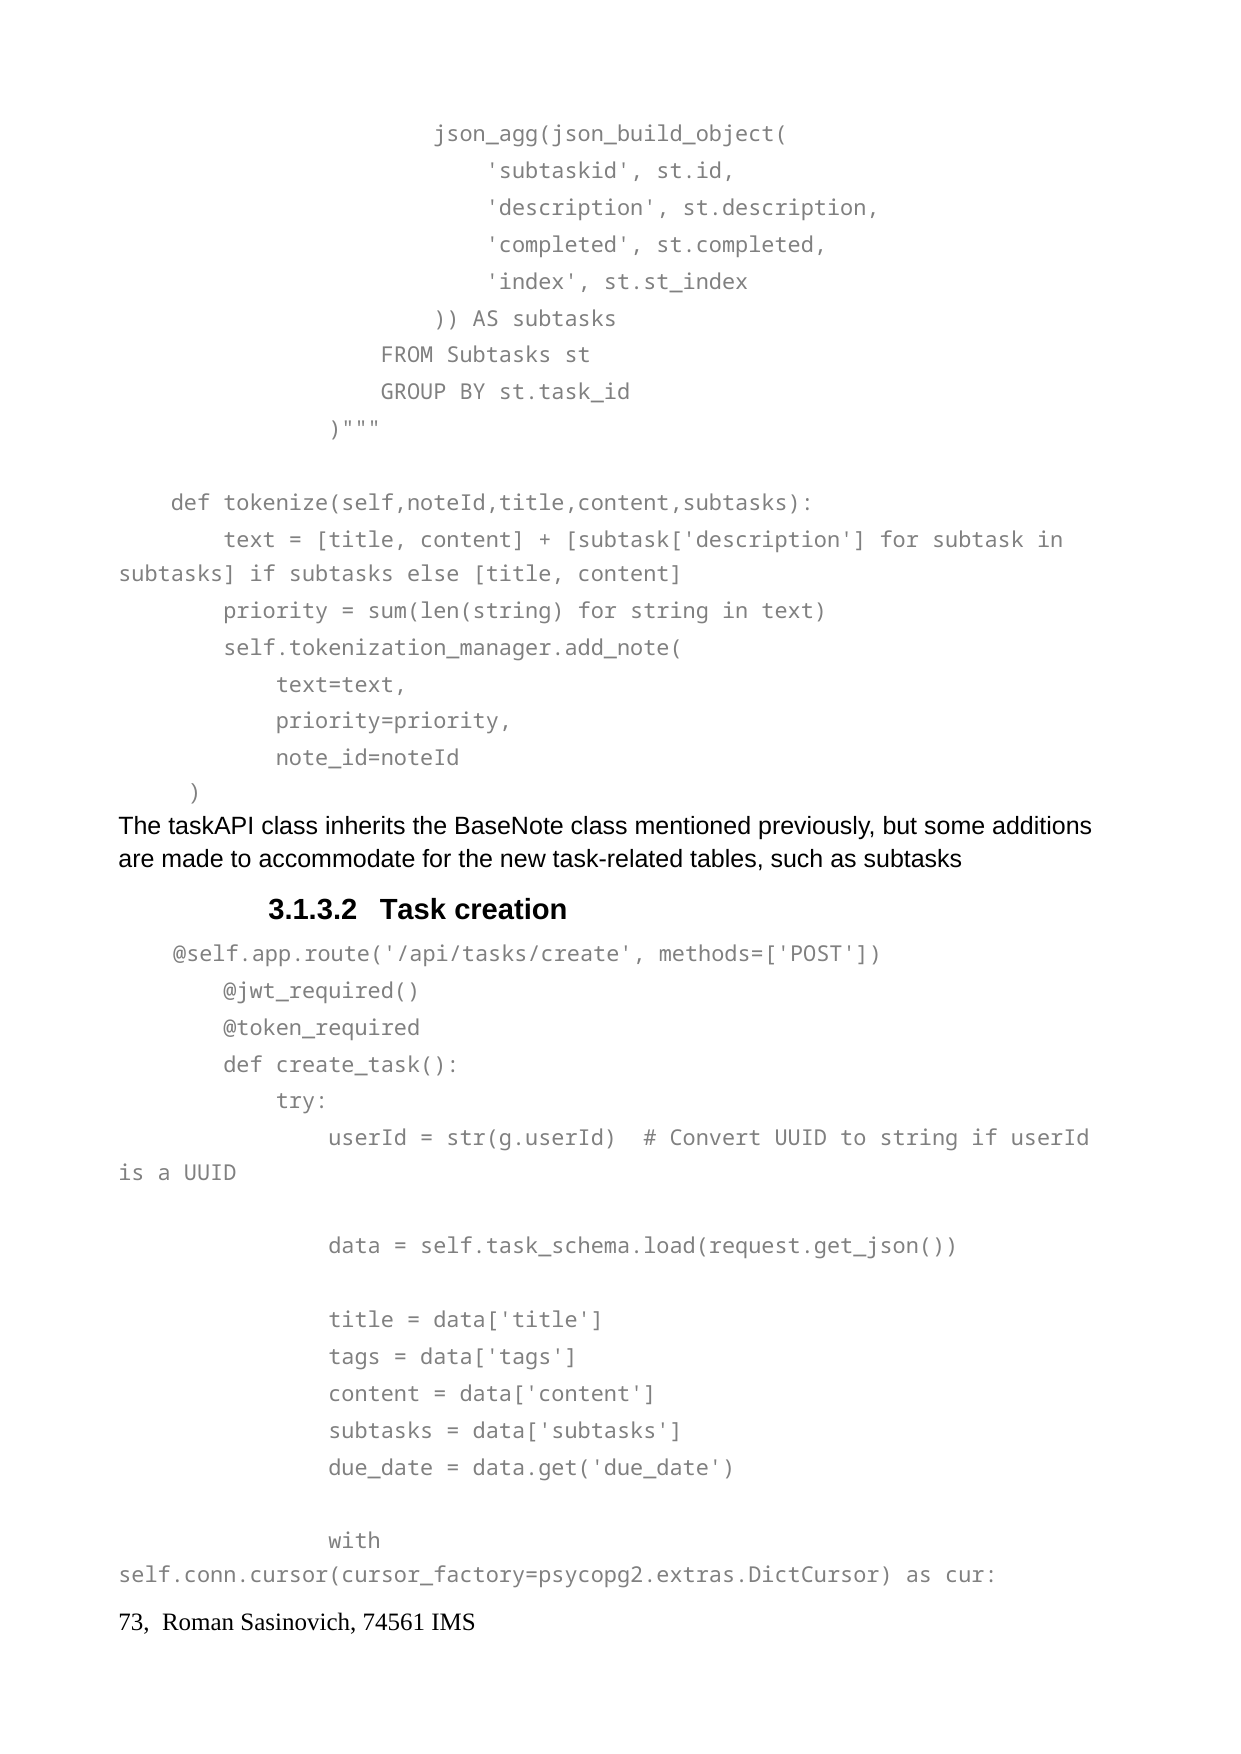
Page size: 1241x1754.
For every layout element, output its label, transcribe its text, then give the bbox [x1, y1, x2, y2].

text tags = data['tags'] [118, 1341, 1122, 1371]
text )) AS subtasks [118, 302, 1122, 332]
text @jwt_required() [118, 975, 1122, 1004]
text note_id=noteId [118, 742, 1122, 772]
text )""" [118, 413, 1122, 443]
text self.tokenization_manager.add_note( [118, 632, 1122, 661]
text try: [118, 1085, 1122, 1115]
text priority=priority, [118, 705, 1122, 735]
text @self.app.route('/api/tasks/create', methods=['POST']) [118, 938, 1122, 968]
text with self.conn.cursor(cursor_factory=psycopg2.extras.DictCursor) as cur: [118, 1525, 1122, 1589]
text def create_task(): [118, 1048, 1122, 1078]
text text=text, [118, 668, 1122, 698]
text json_agg(json_build_object( [118, 118, 1122, 148]
text due_date = data.get('due_date') [118, 1451, 1122, 1481]
text content = data['content'] [118, 1378, 1122, 1407]
text 'description', st.description, [118, 192, 1122, 222]
text subtasks = data['subtasks'] [118, 1414, 1122, 1444]
text @token_required [118, 1012, 1122, 1041]
text def tokenize(self,noteId,title,content,subtasks): [118, 487, 1122, 517]
text data = self.task_schema.load(request.get_json()) [118, 1230, 1122, 1260]
text ) [118, 779, 1122, 804]
text title = data['title'] [118, 1304, 1122, 1334]
text The taskAPI class inherits the BaseNote class mentioned previously, but some additions are made to accommodate for the new task-related tables, such as subtasks [118, 811, 1122, 873]
text 'index', st.st_index [118, 266, 1122, 295]
text 'completed', st.completed, [118, 229, 1122, 258]
text text = [title, content] + [subtask['description'] for subtask in subtasks] if subtasks else [title, content] [118, 524, 1122, 588]
text 'subtaskid', st.id, [118, 155, 1122, 185]
text FROM Subtasks st [118, 339, 1122, 369]
text priority = sum(len(string) for string in text) [118, 595, 1122, 624]
text userId = str(g.userId) # Convert UUID to string if userId is a UUID [118, 1122, 1122, 1186]
text GROUP BY st.task_id [118, 376, 1122, 406]
subtitle Task creation [268, 892, 1122, 926]
